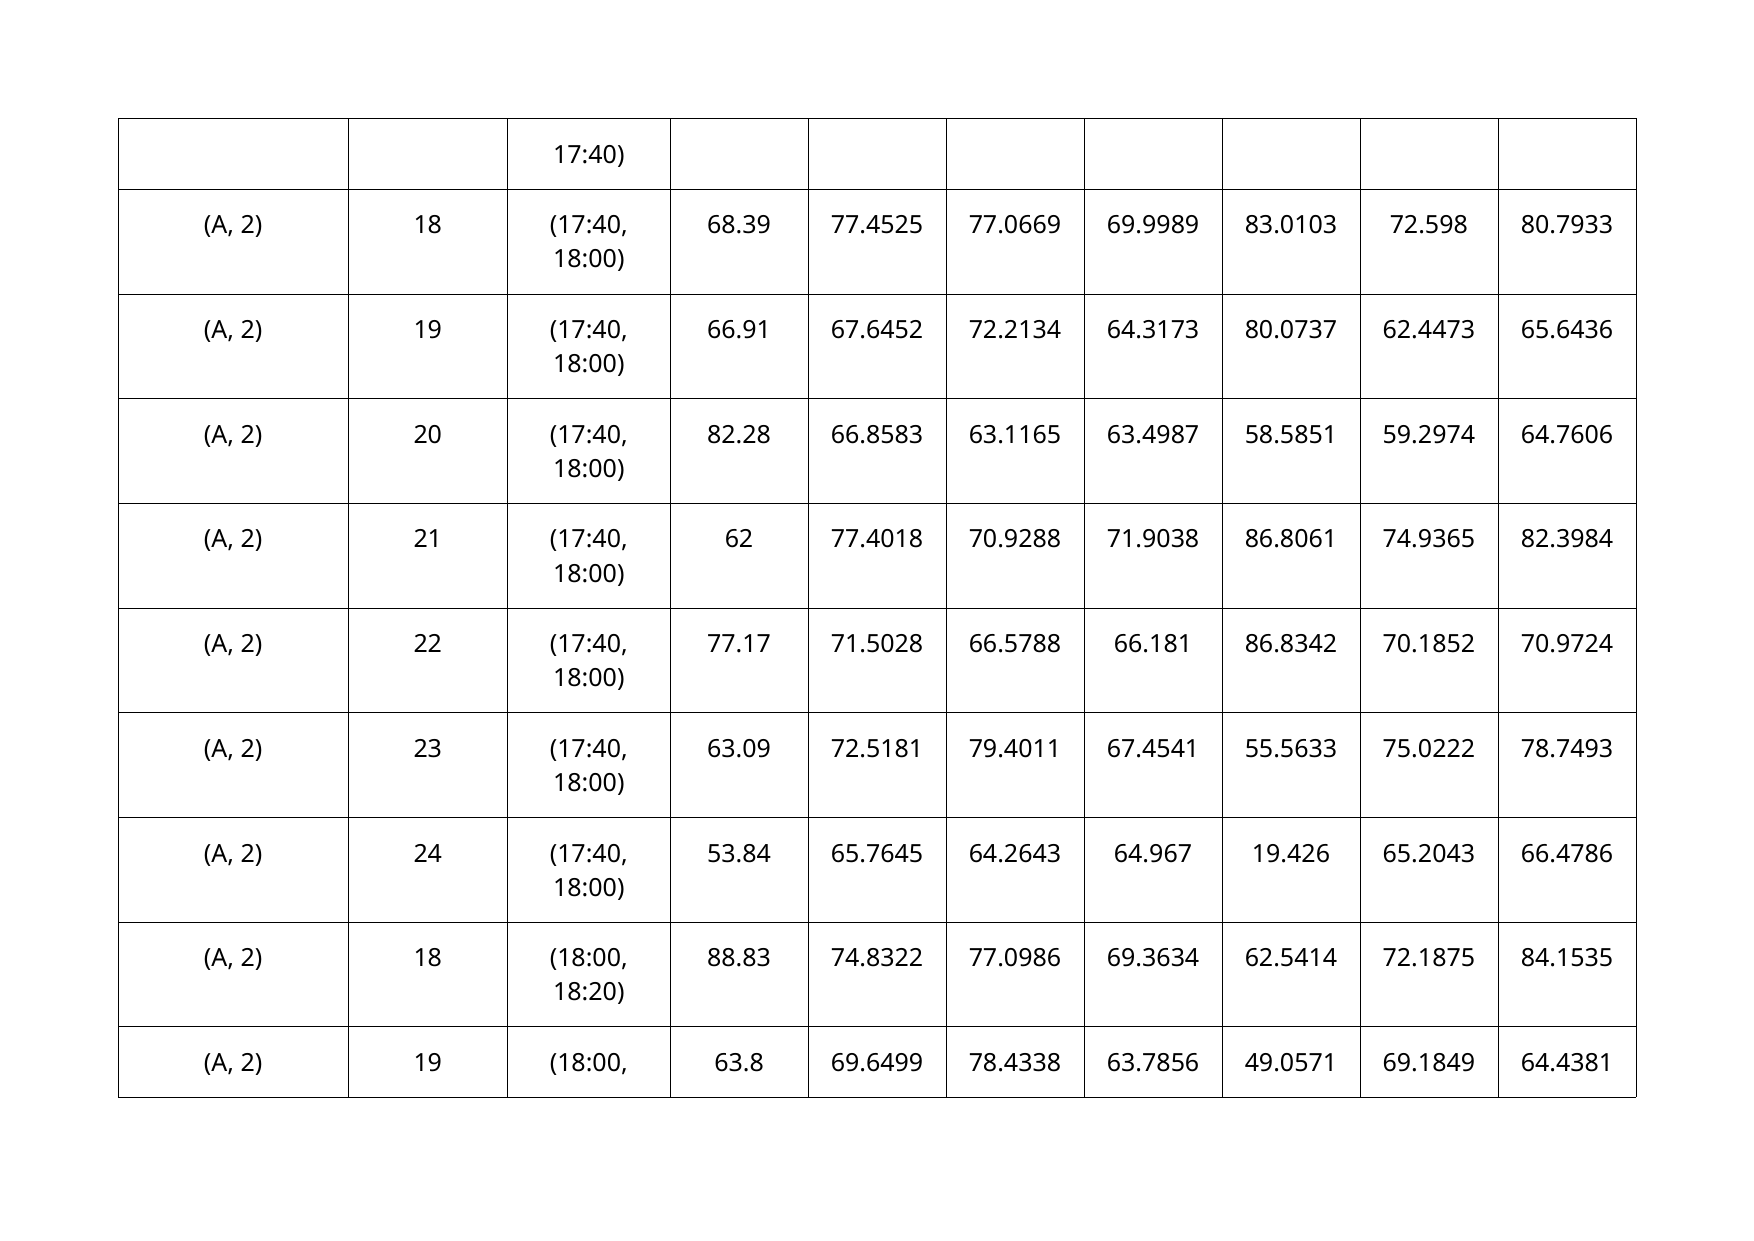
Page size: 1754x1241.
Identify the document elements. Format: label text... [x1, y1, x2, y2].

table_cell (A, 2) [119, 190, 348, 293]
table_cell (17:40, 18:00) [508, 295, 670, 398]
table_cell 63.7856 [1085, 1027, 1222, 1097]
table_cell [349, 119, 507, 189]
table_cell [809, 119, 946, 189]
table_cell 78.4338 [947, 1027, 1084, 1097]
table_cell 79.4011 [947, 713, 1084, 817]
table_cell 20 [349, 399, 507, 503]
table_cell 66.91 [671, 295, 808, 398]
table_cell 22 [349, 609, 507, 712]
table_cell 77.4018 [809, 504, 946, 607]
table_cell 64.2643 [947, 818, 1084, 922]
table_cell (17:40, 18:00) [508, 713, 670, 817]
table_cell 67.6452 [809, 295, 946, 398]
table_cell 69.3634 [1085, 923, 1222, 1026]
table_cell 19.426 [1223, 818, 1360, 922]
table_cell 23 [349, 713, 507, 817]
table_cell 63.4987 [1085, 399, 1222, 503]
table_cell 68.39 [671, 190, 808, 293]
table_cell 24 [349, 818, 507, 922]
table_cell 80.0737 [1223, 295, 1360, 398]
table_cell 19 [349, 295, 507, 398]
table_cell 74.8322 [809, 923, 946, 1026]
table_cell 66.4786 [1499, 818, 1636, 922]
table_cell 84.1535 [1499, 923, 1636, 1026]
table_cell 58.5851 [1223, 399, 1360, 503]
table_cell 83.0103 [1223, 190, 1360, 293]
table_cell 64.7606 [1499, 399, 1636, 503]
table_cell 77.17 [671, 609, 808, 712]
table_cell [1085, 119, 1222, 189]
table_cell 72.598 [1361, 190, 1498, 293]
table_cell 65.7645 [809, 818, 946, 922]
table_cell 77.0986 [947, 923, 1084, 1026]
table_cell 66.5788 [947, 609, 1084, 712]
table_cell 70.9288 [947, 504, 1084, 607]
table_cell [947, 119, 1084, 189]
table_cell 18 [349, 923, 507, 1026]
table_cell 72.2134 [947, 295, 1084, 398]
table_cell [1499, 119, 1636, 189]
table_cell 21 [349, 504, 507, 607]
table_cell 72.5181 [809, 713, 946, 817]
table_cell 66.181 [1085, 609, 1222, 712]
table_cell 55.5633 [1223, 713, 1360, 817]
table_cell (17:40, 18:00) [508, 399, 670, 503]
table_cell (17:40, 18:00) [508, 609, 670, 712]
table_cell 72.1875 [1361, 923, 1498, 1026]
table_cell (18:00, 18:20) [508, 923, 670, 1026]
table_cell 64.4381 [1499, 1027, 1636, 1097]
table_cell 69.9989 [1085, 190, 1222, 293]
table_cell (A, 2) [119, 399, 348, 503]
table_cell 88.83 [671, 923, 808, 1026]
table_cell 80.7933 [1499, 190, 1636, 293]
table_cell (A, 2) [119, 609, 348, 712]
table_cell 69.6499 [809, 1027, 946, 1097]
table_cell 19 [349, 1027, 507, 1097]
table_cell 53.84 [671, 818, 808, 922]
table_cell (A, 2) [119, 818, 348, 922]
table_cell 66.8583 [809, 399, 946, 503]
table_cell 86.8061 [1223, 504, 1360, 607]
table_cell 67.4541 [1085, 713, 1222, 817]
table_cell (17:40, 18:00) [508, 504, 670, 607]
table_cell 70.9724 [1499, 609, 1636, 712]
table_cell 64.967 [1085, 818, 1222, 922]
table_cell 62 [671, 504, 808, 607]
table_cell [1223, 119, 1360, 189]
table_cell 69.1849 [1361, 1027, 1498, 1097]
table_cell 86.8342 [1223, 609, 1360, 712]
table_cell 71.5028 [809, 609, 946, 712]
table_cell (A, 2) [119, 295, 348, 398]
table_cell 74.9365 [1361, 504, 1498, 607]
table_cell 65.6436 [1499, 295, 1636, 398]
table_cell 64.3173 [1085, 295, 1222, 398]
table_cell 70.1852 [1361, 609, 1498, 712]
table_cell (A, 2) [119, 713, 348, 817]
table_cell [1361, 119, 1498, 189]
table_cell 62.5414 [1223, 923, 1360, 1026]
table_cell 63.8 [671, 1027, 808, 1097]
table_cell 49.0571 [1223, 1027, 1360, 1097]
table_cell (18:00, [508, 1027, 670, 1097]
table_cell 82.28 [671, 399, 808, 503]
table_cell 63.1165 [947, 399, 1084, 503]
table_cell (17:40, 18:00) [508, 190, 670, 293]
table_cell 71.9038 [1085, 504, 1222, 607]
table_cell 59.2974 [1361, 399, 1498, 503]
table_cell 77.4525 [809, 190, 946, 293]
table_cell 77.0669 [947, 190, 1084, 293]
table_cell 17:40) [508, 119, 670, 189]
table_cell [119, 119, 348, 189]
table_cell 75.0222 [1361, 713, 1498, 817]
table_cell (A, 2) [119, 504, 348, 607]
table_cell 78.7493 [1499, 713, 1636, 817]
table_cell 62.4473 [1361, 295, 1498, 398]
table_cell 18 [349, 190, 507, 293]
table_cell (A, 2) [119, 923, 348, 1026]
table_cell (A, 2) [119, 1027, 348, 1097]
table_cell 63.09 [671, 713, 808, 817]
table_cell 65.2043 [1361, 818, 1498, 922]
table_cell [671, 119, 808, 189]
table_cell 82.3984 [1499, 504, 1636, 607]
table_cell (17:40, 18:00) [508, 818, 670, 922]
